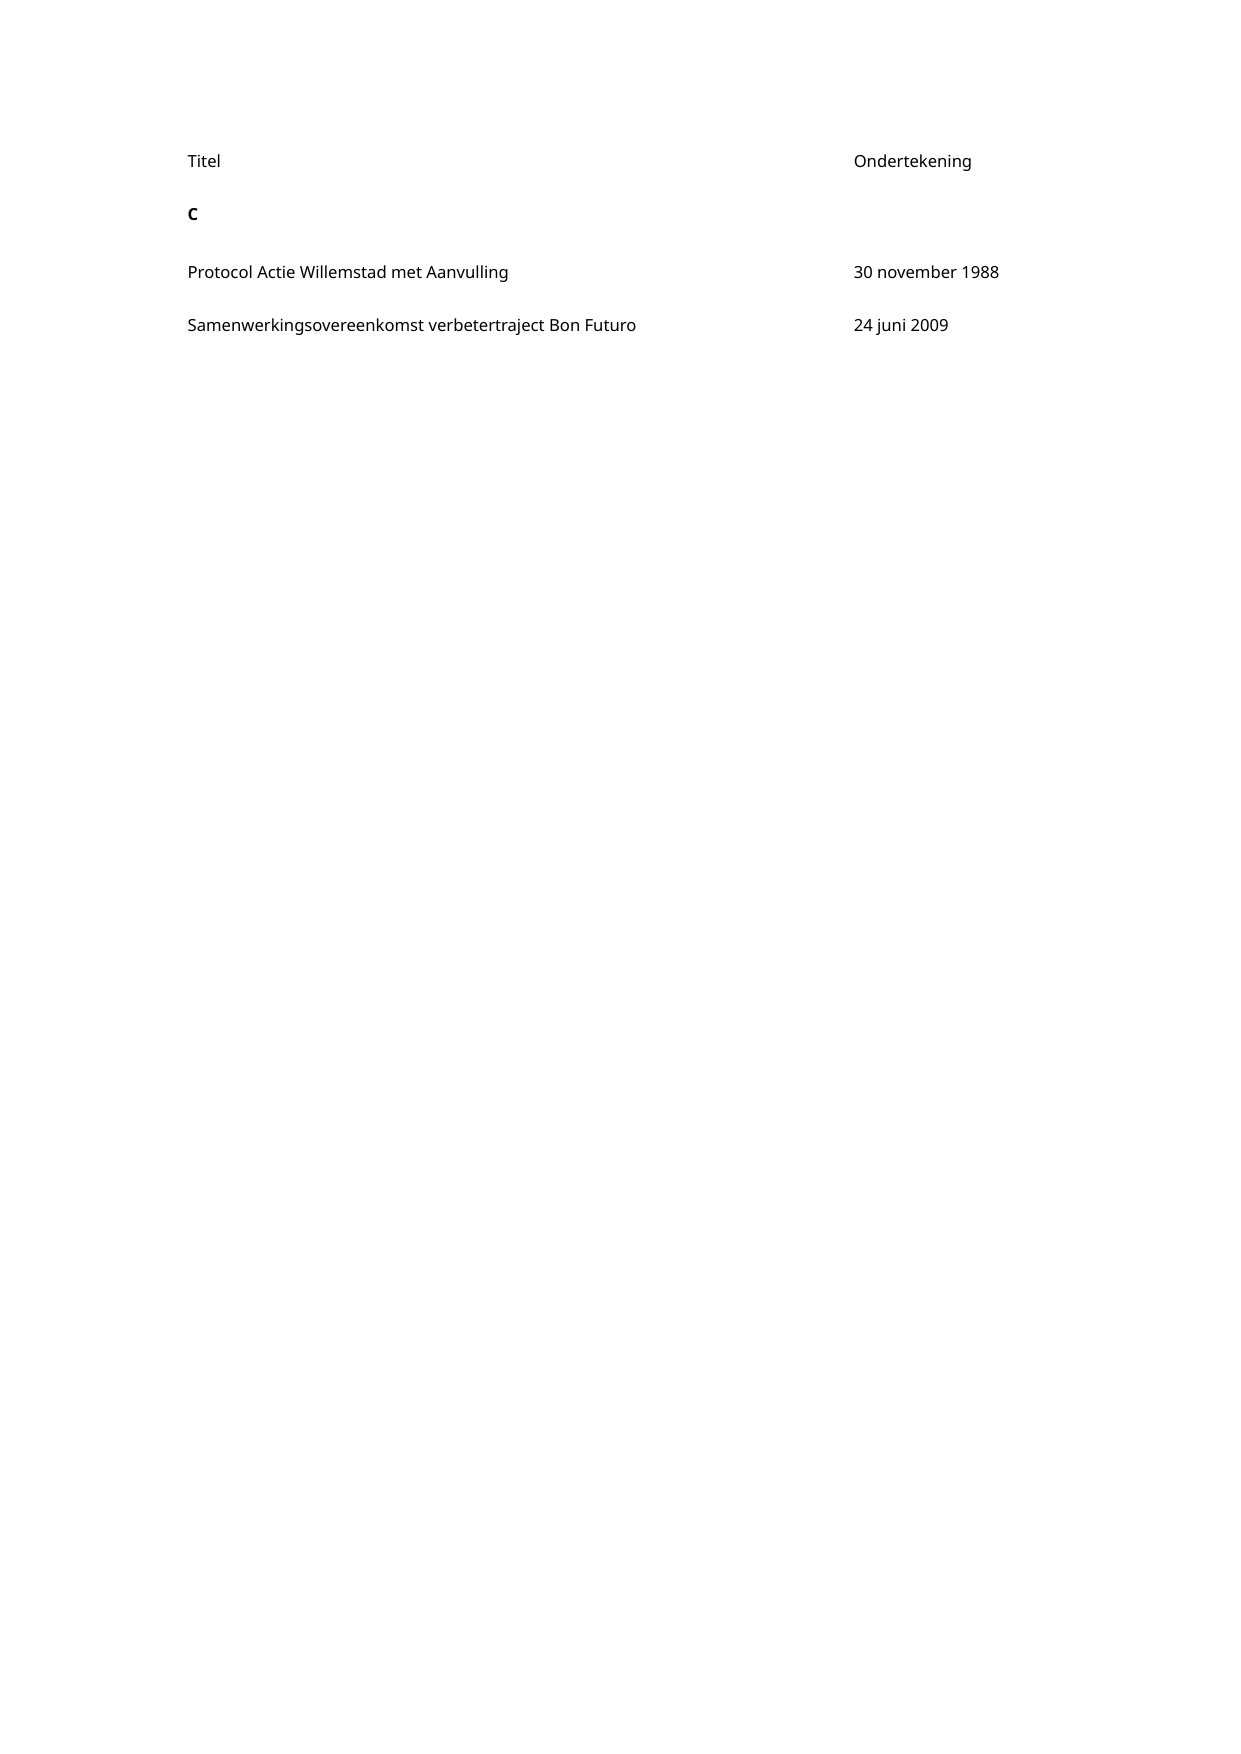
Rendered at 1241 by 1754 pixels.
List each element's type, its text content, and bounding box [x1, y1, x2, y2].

table_header Titel [188, 150, 853, 203]
table_header Ondertekening [854, 150, 1053, 203]
table_cell Protocol Actie Willemstad met Aanvulling [188, 261, 853, 314]
table_cell Samenwerkingsovereenkomst verbetertraject Bon Futuro [188, 314, 853, 367]
table_cell 24 juni 2009 [854, 314, 1053, 367]
table_cell 30 november 1988 [854, 261, 1053, 314]
table_cell [854, 203, 1053, 261]
table_cell C [188, 203, 853, 261]
